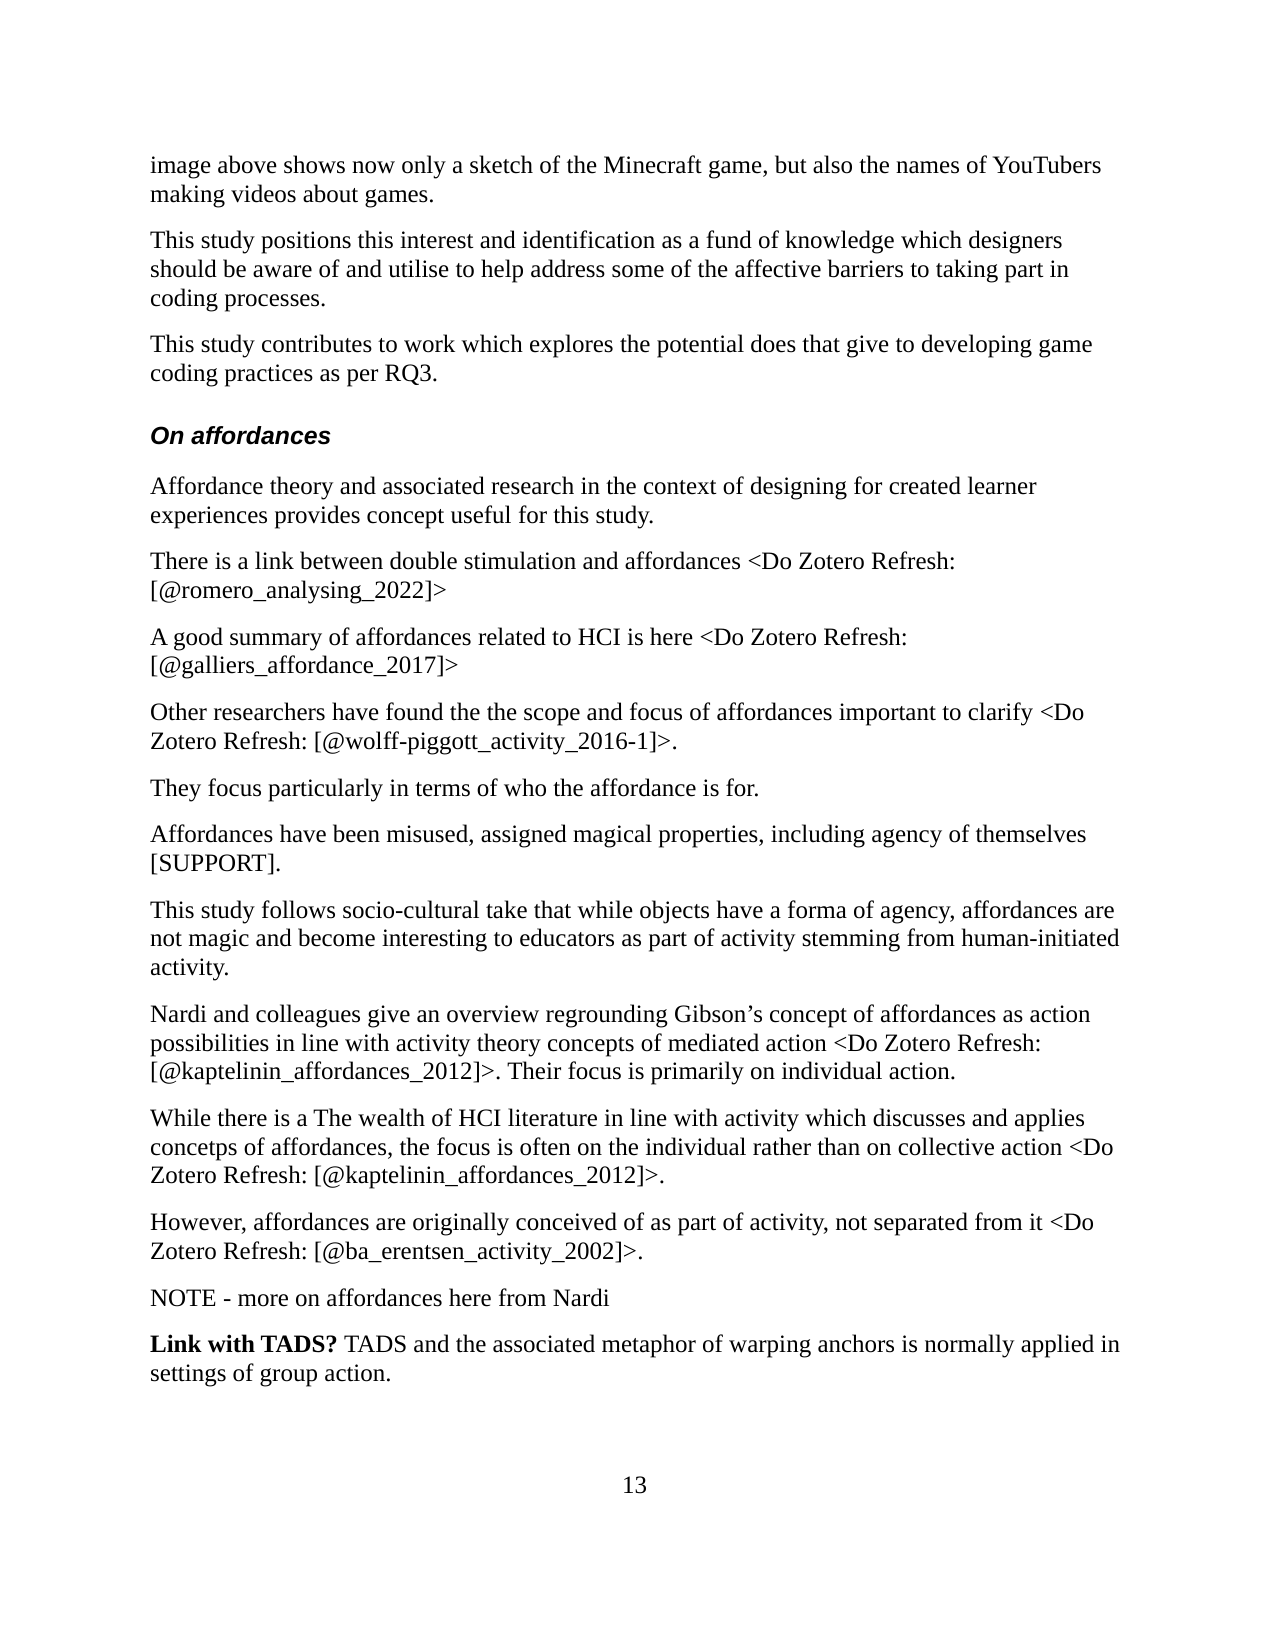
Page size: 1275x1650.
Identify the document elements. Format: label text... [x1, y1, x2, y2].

text Affordances have been misused, assigned magical properties, including agency of themselves [SUPPORT]. [150, 819, 1125, 877]
text There is a link between double stimulation and affordances <Do Zotero Refresh: [@romero_analysing_2022]> [150, 546, 1125, 604]
text This study positions this interest and identification as a fund of knowledge which designers should be aware of and utilise to help address some of the affective barriers to taking part in coding processes. [150, 225, 1125, 312]
text However, affordances are originally conceived of as part of activity, not separated from it <Do Zotero Refresh: [@ba_erentsen_activity_2002]>. [150, 1207, 1125, 1265]
text Affordance theory and associated research in the context of designing for created learner experiences provides concept useful for this study. [150, 471, 1125, 528]
text image above shows now only a sketch of the Minecraft game, but also the names of YouTubers making videos about games. [150, 150, 1125, 207]
text This study follows socio-cultural take that while objects have a forma of agency, affordances are not magic and become interesting to educators as part of activity stemming from human-initiated activity. [150, 895, 1125, 981]
text Other researchers have found the the scope and focus of affordances important to clarify <Do Zotero Refresh: [@wolff-piggott_activity_2016-1]>. [150, 697, 1125, 755]
text A good summary of affordances related to HCI is here <Do Zotero Refresh: [@galliers_affordance_2017]> [150, 622, 1125, 679]
subtitle On affordances [150, 421, 1125, 449]
text They focus particularly in terms of who the affordance is for. [150, 773, 1125, 801]
text This study contributes to work which explores the potential does that give to developing game coding practices as per RQ3. [150, 329, 1125, 387]
text While there is a The wealth of HCI literature in line with activity which discusses and applies concetps of affordances, the focus is often on the individual rather than on collective action <Do Zotero Refresh: [@kaptelinin_affordances_2012]>. [150, 1103, 1125, 1189]
text Link with TADS? TADS and the associated metaphor of warping anchors is normally applied in settings of group action. [150, 1329, 1125, 1387]
text NOTE - more on affordances here from Nardi [150, 1283, 1125, 1311]
text Nardi and colleagues give an overview regrounding Gibson’s concept of affordances as action possibilities in line with activity theory concepts of mediated action <Do Zotero Refresh: [@kaptelinin_affordances_2012]>. Their focus is primarily on individual action. [150, 999, 1125, 1085]
